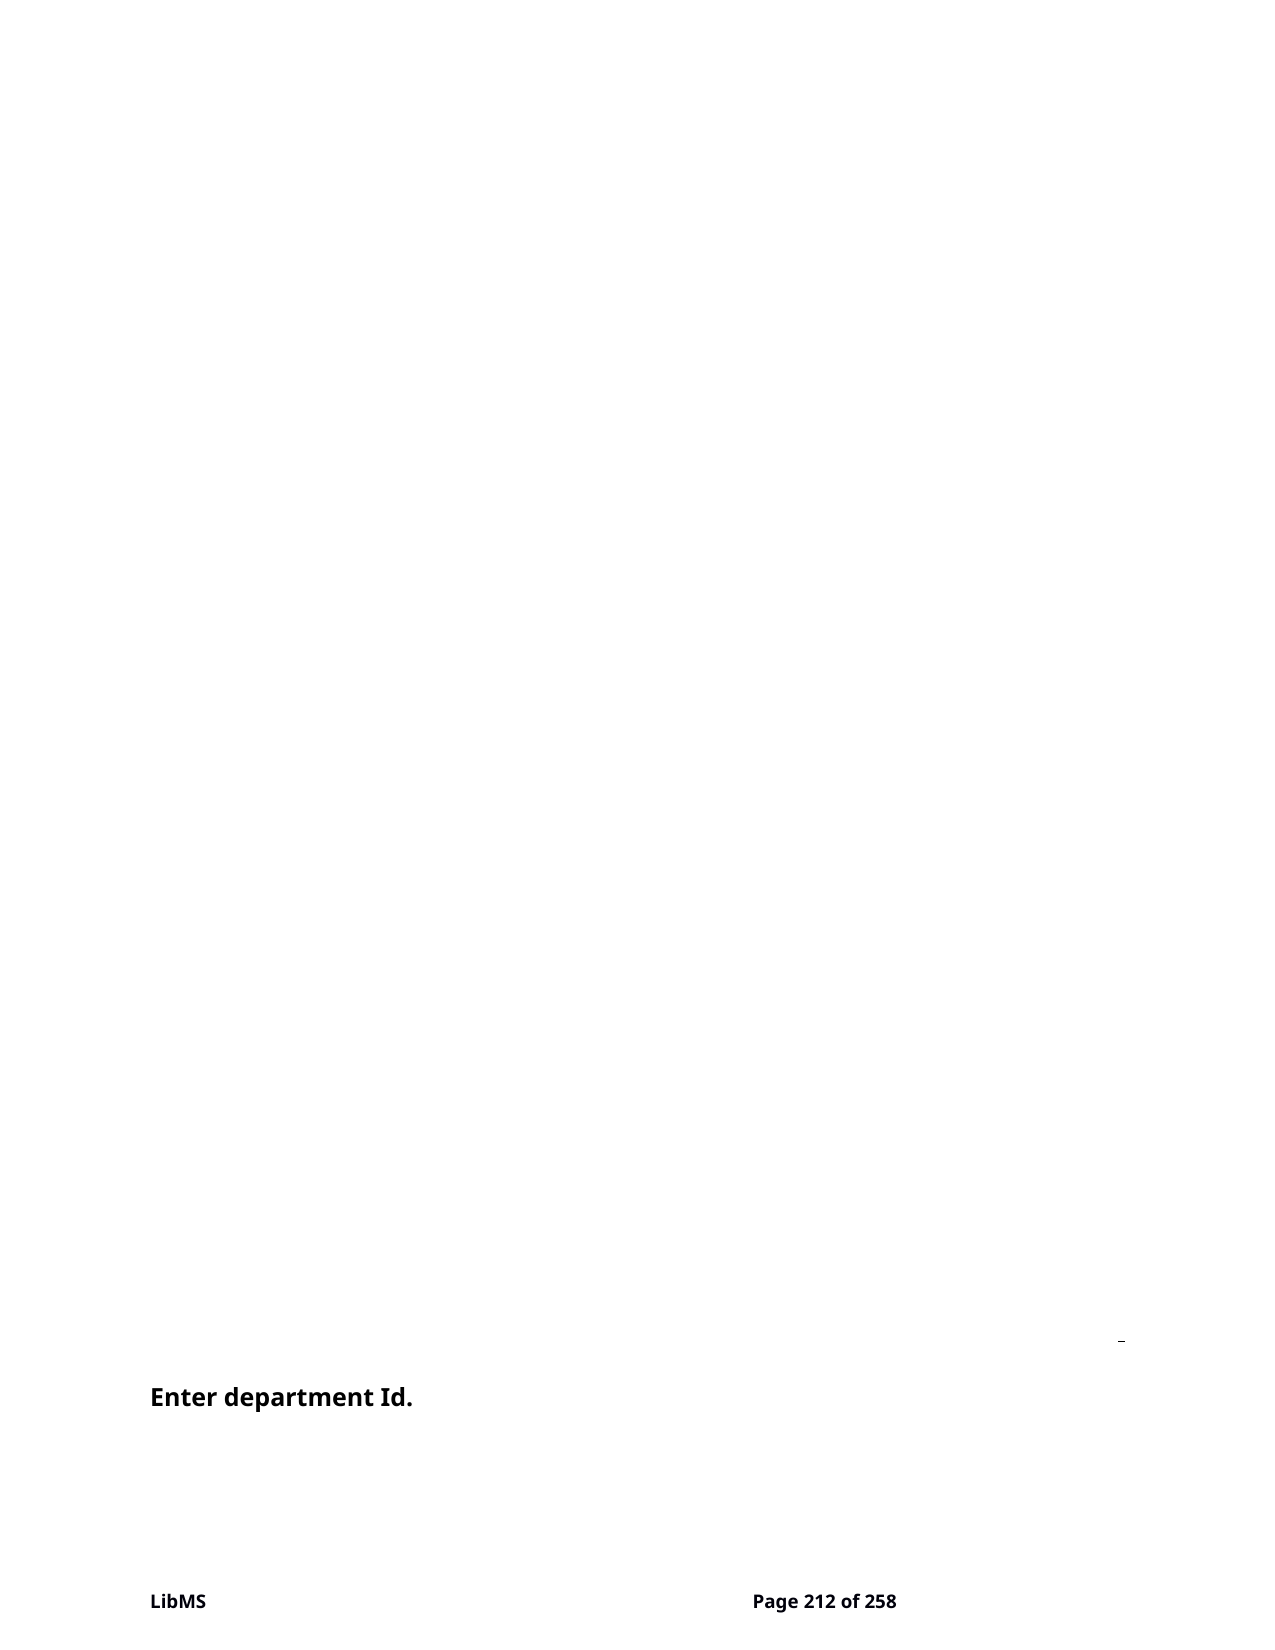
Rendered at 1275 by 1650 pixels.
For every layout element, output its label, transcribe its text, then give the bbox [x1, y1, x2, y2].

text Enter department Id. [150, 133, 1125, 1414]
